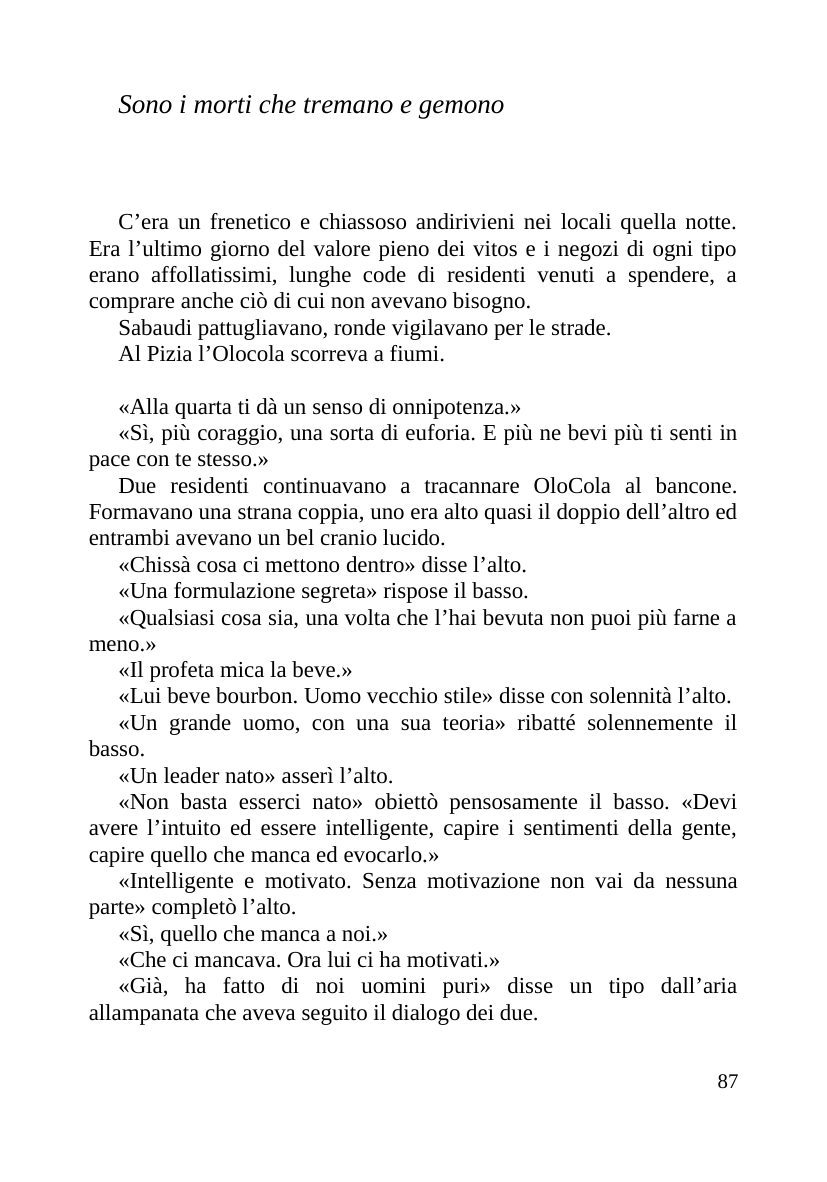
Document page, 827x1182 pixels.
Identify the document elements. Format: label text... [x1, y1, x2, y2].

text «Sì, quello che manca a noi.» [88, 920, 738, 946]
text «Qualsiasi cosa sia, una volta che l’hai bevuta non puoi più farne a meno.» [88, 603, 738, 656]
text «Non basta esserci nato» obiettò pensosamente il basso. «Devi avere l’intuito ed essere intelligente, capire i sentimenti della gente, capire quello che manca ed evocarlo.» [88, 788, 738, 867]
text «Sì, più coraggio, una sorta di euforia. E più ne bevi più ti senti in pace con te stesso.» [88, 419, 738, 472]
text «Il profeta mica la beve.» [88, 656, 738, 683]
text «Alla quarta ti dà un senso di onnipotenza.» [88, 393, 738, 419]
text Al Pizia l’Olocola scorreva a fiumi. [88, 340, 738, 366]
text «Già, ha fatto di noi uomini puri» disse un tipo dall’aria allampanata che aveva seguito il dialogo dei due. [88, 972, 738, 1025]
text C’era un frenetico e chiassoso andirivieni nei locali quella notte. Era l’ultimo giorno del valore pieno dei vitos e i negozi di ogni tipo erano affollatissimi, lunghe code di residenti venuti a spendere, a comprare anche ciò di cui non avevano bisogno. [88, 208, 738, 314]
text «Un leader nato» asserì l’alto. [88, 762, 738, 788]
text «Una formulazione segreta» rispose il basso. [88, 577, 738, 603]
text «Lui beve bourbon. Uomo vecchio stile» disse con solennità l’alto. [88, 683, 738, 709]
text «Che ci mancava. Ora lui ci ha motivati.» [88, 946, 738, 972]
text Sono i morti che tremano e gemono [118, 88, 738, 120]
text Sabaudi pattugliavano, ronde vigilavano per le strade. [88, 314, 738, 340]
text «Chissà cosa ci mettono dentro» disse l’alto. [88, 551, 738, 577]
text «Intelligente e motivato. Senza motivazione non vai da nessuna parte» completò l’alto. [88, 867, 738, 920]
text «Un grande uomo, con una sua teoria» ribatté solennemente il basso. [88, 709, 738, 762]
text Due residenti continuavano a tracannare OloCola al bancone. Formavano una strana coppia, uno era alto quasi il doppio dell’altro ed entrambi avevano un bel cranio lucido. [88, 472, 738, 551]
